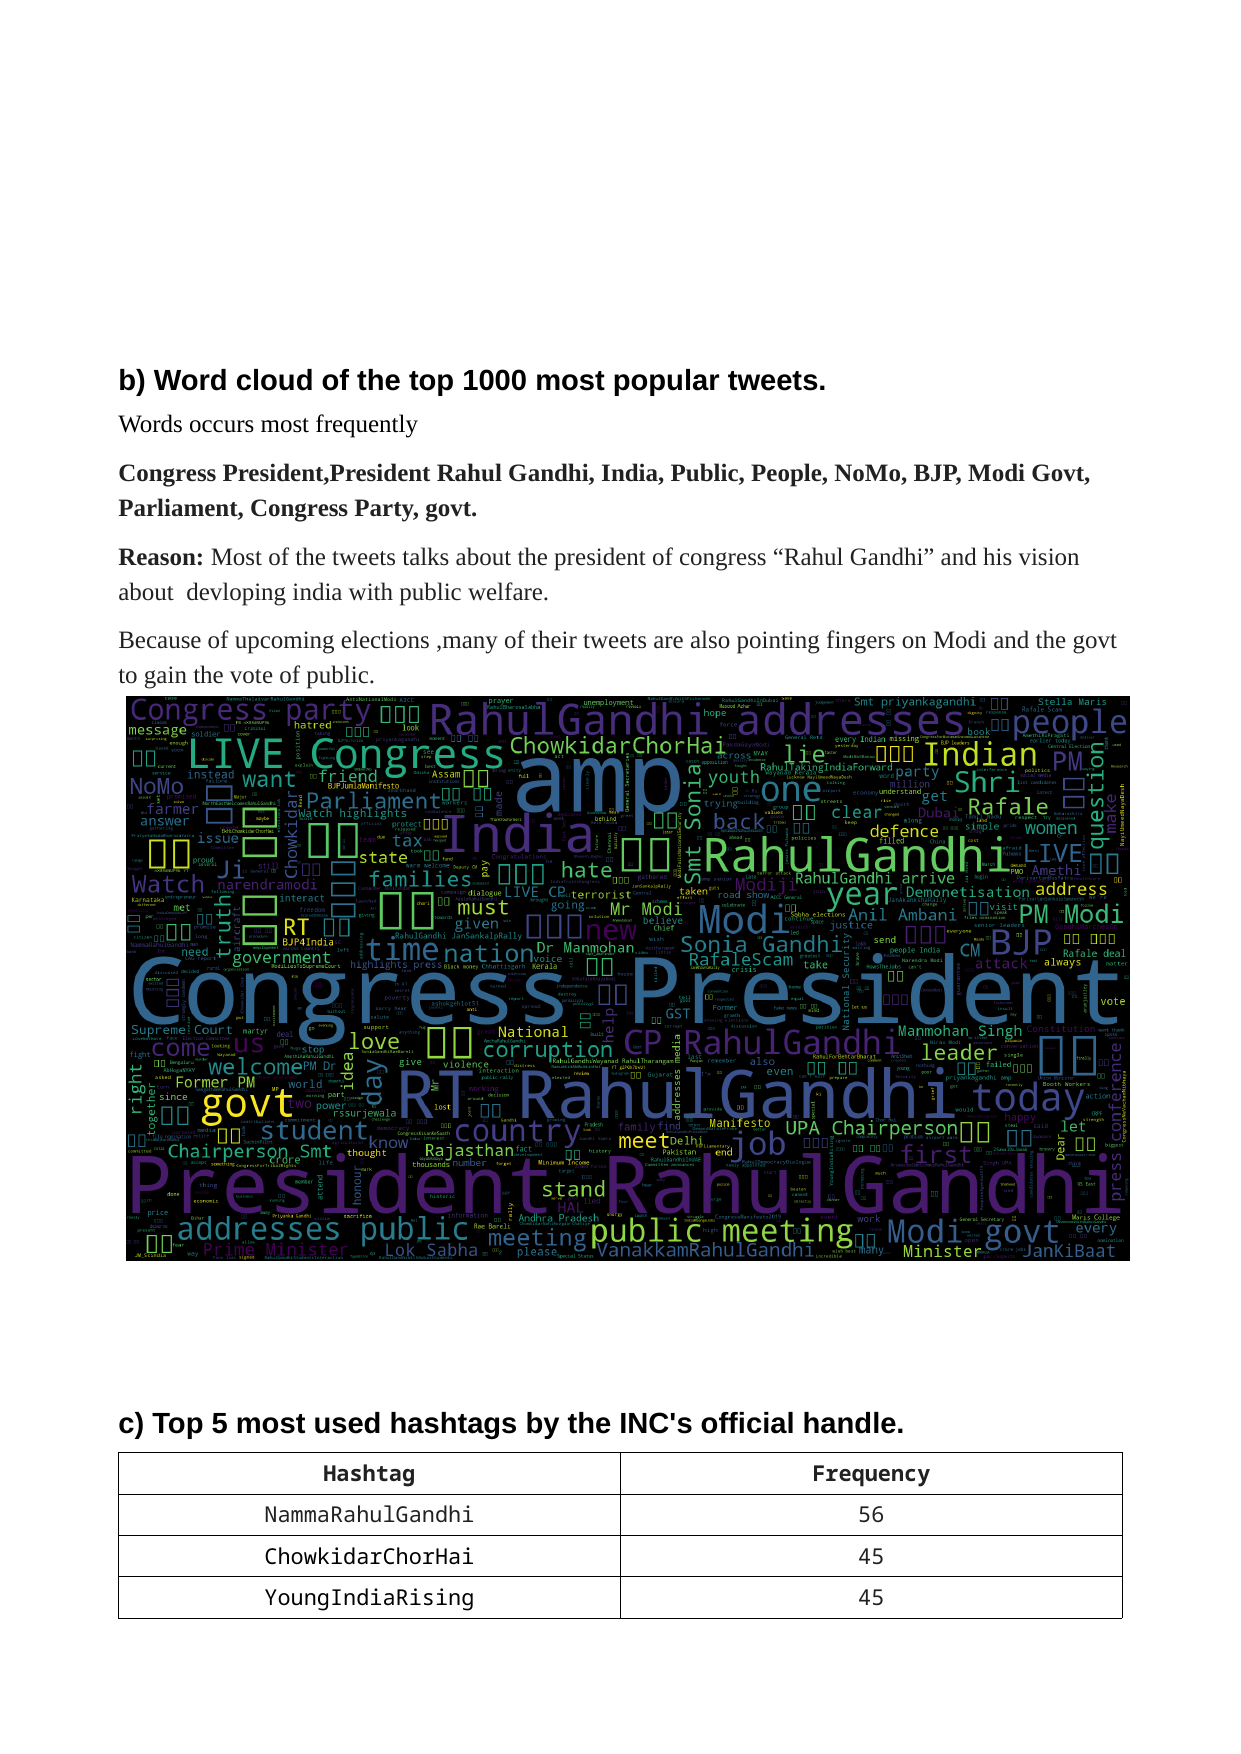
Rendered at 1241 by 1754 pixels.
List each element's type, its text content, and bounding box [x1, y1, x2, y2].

subtitle c) Top 5 most used hashtags by the INC's official handle. [118, 1406, 1122, 1439]
subtitle b) Word cloud of the top 1000 most popular tweets. [118, 363, 1122, 397]
text Reason: Most of the tweets talks about the president of congress “Rahul Gandhi” and his vision about devloping india with public welfare. [118, 542, 1122, 605]
table_cell 56 [621, 1495, 1122, 1535]
picture [126, 696, 1130, 1261]
text Because of upcoming elections ,many of their tweets are also pointing fingers on Modi and the govt to gain the vote of public. [118, 626, 1122, 689]
table_cell NammaRahulGandhi [119, 1495, 620, 1535]
text Congress President,President Rahul Gandhi, India, Public, People, NoMo, BJP, Modi Govt, Parliament, Congress Party, govt. [118, 458, 1122, 522]
table_header Hashtag [119, 1453, 620, 1493]
table_cell YoungIndiaRising [119, 1577, 620, 1617]
table_cell ChowkidarChorHai [119, 1536, 620, 1576]
text Words occurs most frequently [118, 409, 1122, 438]
table_header Frequency [621, 1453, 1122, 1493]
table_cell 45 [621, 1577, 1122, 1617]
table_cell 45 [621, 1536, 1122, 1576]
